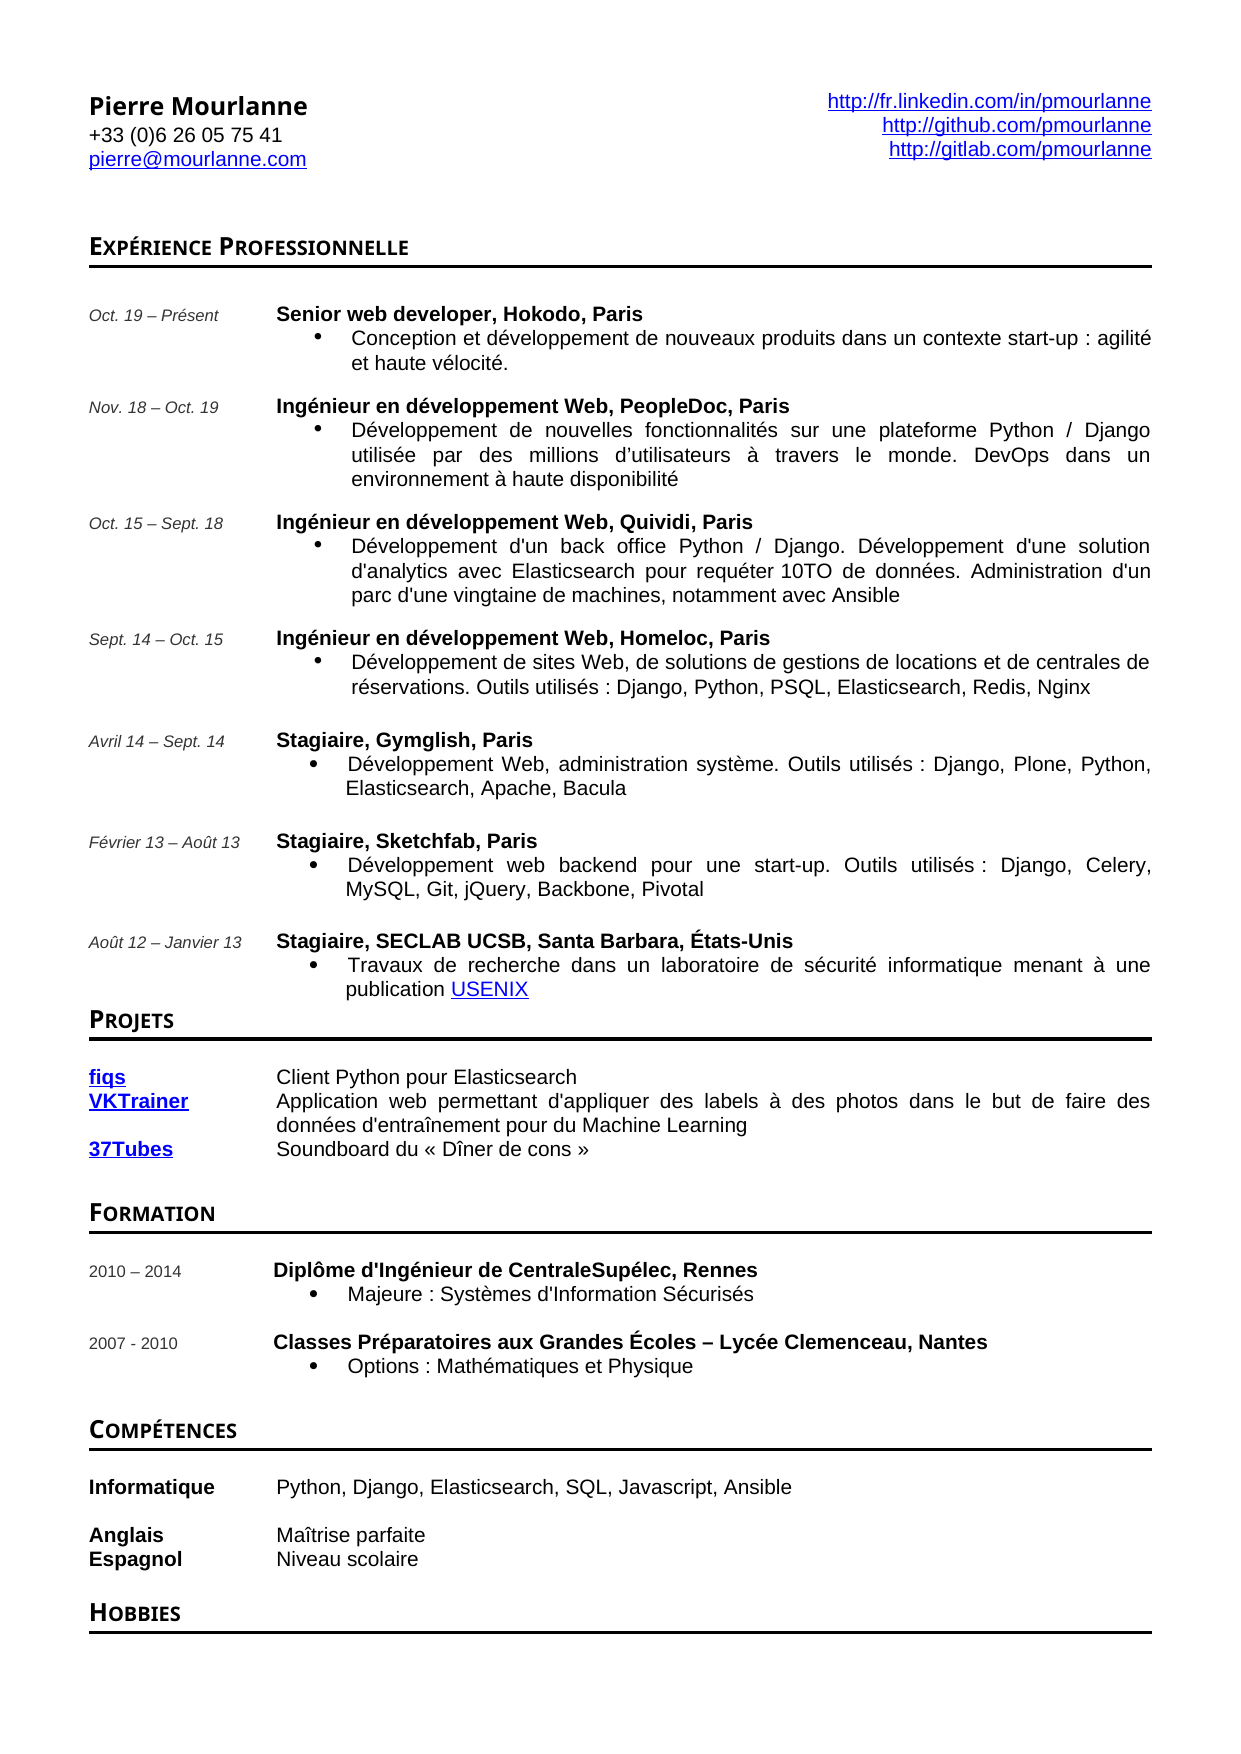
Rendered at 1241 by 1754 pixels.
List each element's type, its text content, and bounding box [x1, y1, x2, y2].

text Février 13 – Août 13 Stagiaire, Sketchfab, Paris [89, 828, 1152, 852]
text Sept. 14 – Oct. 15 Ingénieur en développement Web, Homeloc, Paris [89, 626, 1152, 650]
subtitle Formation [89, 1194, 1152, 1231]
list Développement web backend pour une start-up. Outils utilisés : Django, Celery, MySQL, Git, jQuery, Backbone, Pivotal [310, 852, 1152, 901]
list Développement d'un back office Python / Django. Développement d'une solution d'analytics avec Elasticsearch pour requéter 10TO de données. Administration d'un parc d'une vingtaine de machines, notamment avec Ansible [314, 534, 1152, 607]
text Expérience Professionnelle [89, 229, 1152, 265]
text Août 12 – Janvier 13 Stagiaire, SECLAB UCSB, Santa Barbara, États-Unis [89, 929, 1152, 953]
text Anglais Maîtrise parfaite [89, 1523, 1152, 1547]
text Avril 14 – Sept. 14 Stagiaire, Gymglish, Paris [89, 728, 1152, 752]
text Oct. 19 – Présent Senior web developer, Hokodo, Paris [89, 302, 1152, 326]
list Options : Mathématiques et Physique [310, 1353, 1152, 1378]
text VKTrainer Application web permettant d'appliquer des labels à des photos dans le but de faire des données d'entraînement pour du Machine Learning [89, 1088, 1152, 1136]
text 2010 – 2014 Diplôme d'Ingénieur de CentraleSupélec, Rennes [89, 1258, 1152, 1282]
list Développement de nouvelles fonctionnalités sur une plateforme Python / Django utilisée par des millions d’utilisateurs à travers le monde. DevOps dans un environnement à haute disponibilité [314, 418, 1152, 491]
list Majeure : Systèmes d'Information Sécurisés [310, 1282, 1152, 1306]
subtitle Compétences [89, 1412, 1152, 1448]
text fiqs Client Python pour Elasticsearch [89, 1064, 1152, 1088]
text Informatique Python, Django, Elasticsearch, SQL, Javascript, Ansible [89, 1475, 1152, 1499]
text 2007 - 2010 Classes Préparatoires aux Grandes Écoles – Lycée Clemenceau, Nantes [89, 1329, 1152, 1353]
text Oct. 15 – Sept. 18 Ingénieur en développement Web, Quividi, Paris [89, 510, 1152, 534]
list Développement de sites Web, de solutions de gestions de locations et de centrales de réservations. Outils utilisés : Django, Python, PSQL, Elasticsearch, Redis, Nginx [314, 650, 1152, 699]
text Espagnol Niveau scolaire [89, 1547, 1152, 1571]
list Travaux de recherche dans un laboratoire de sécurité informatique menant à une publication USENIX [310, 953, 1152, 1001]
table_header Pierre Mourlanne +33 (0)6 26 05 75 41 pierre@mourlanne.com [78, 89, 620, 171]
list Conception et développement de nouveaux produits dans un contexte start-up : agilité et haute vélocité. [314, 326, 1152, 375]
subtitle Projets [89, 1001, 1152, 1037]
list Développement Web, administration système. Outils utilisés : Django, Plone, Python, Elasticsearch, Apache, Bacula [310, 752, 1152, 800]
text 37Tubes Soundboard du « Dîner de cons » [89, 1136, 1152, 1160]
text Nov. 18 – Oct. 19 Ingénieur en développement Web, PeopleDoc, Paris [89, 394, 1152, 418]
table_header http://fr.linkedin.com/in/pmourlanne http://github.com/pmourlanne http://gitlab.com/pmourlanne [620, 89, 1163, 171]
subtitle Hobbies [89, 1595, 1152, 1631]
